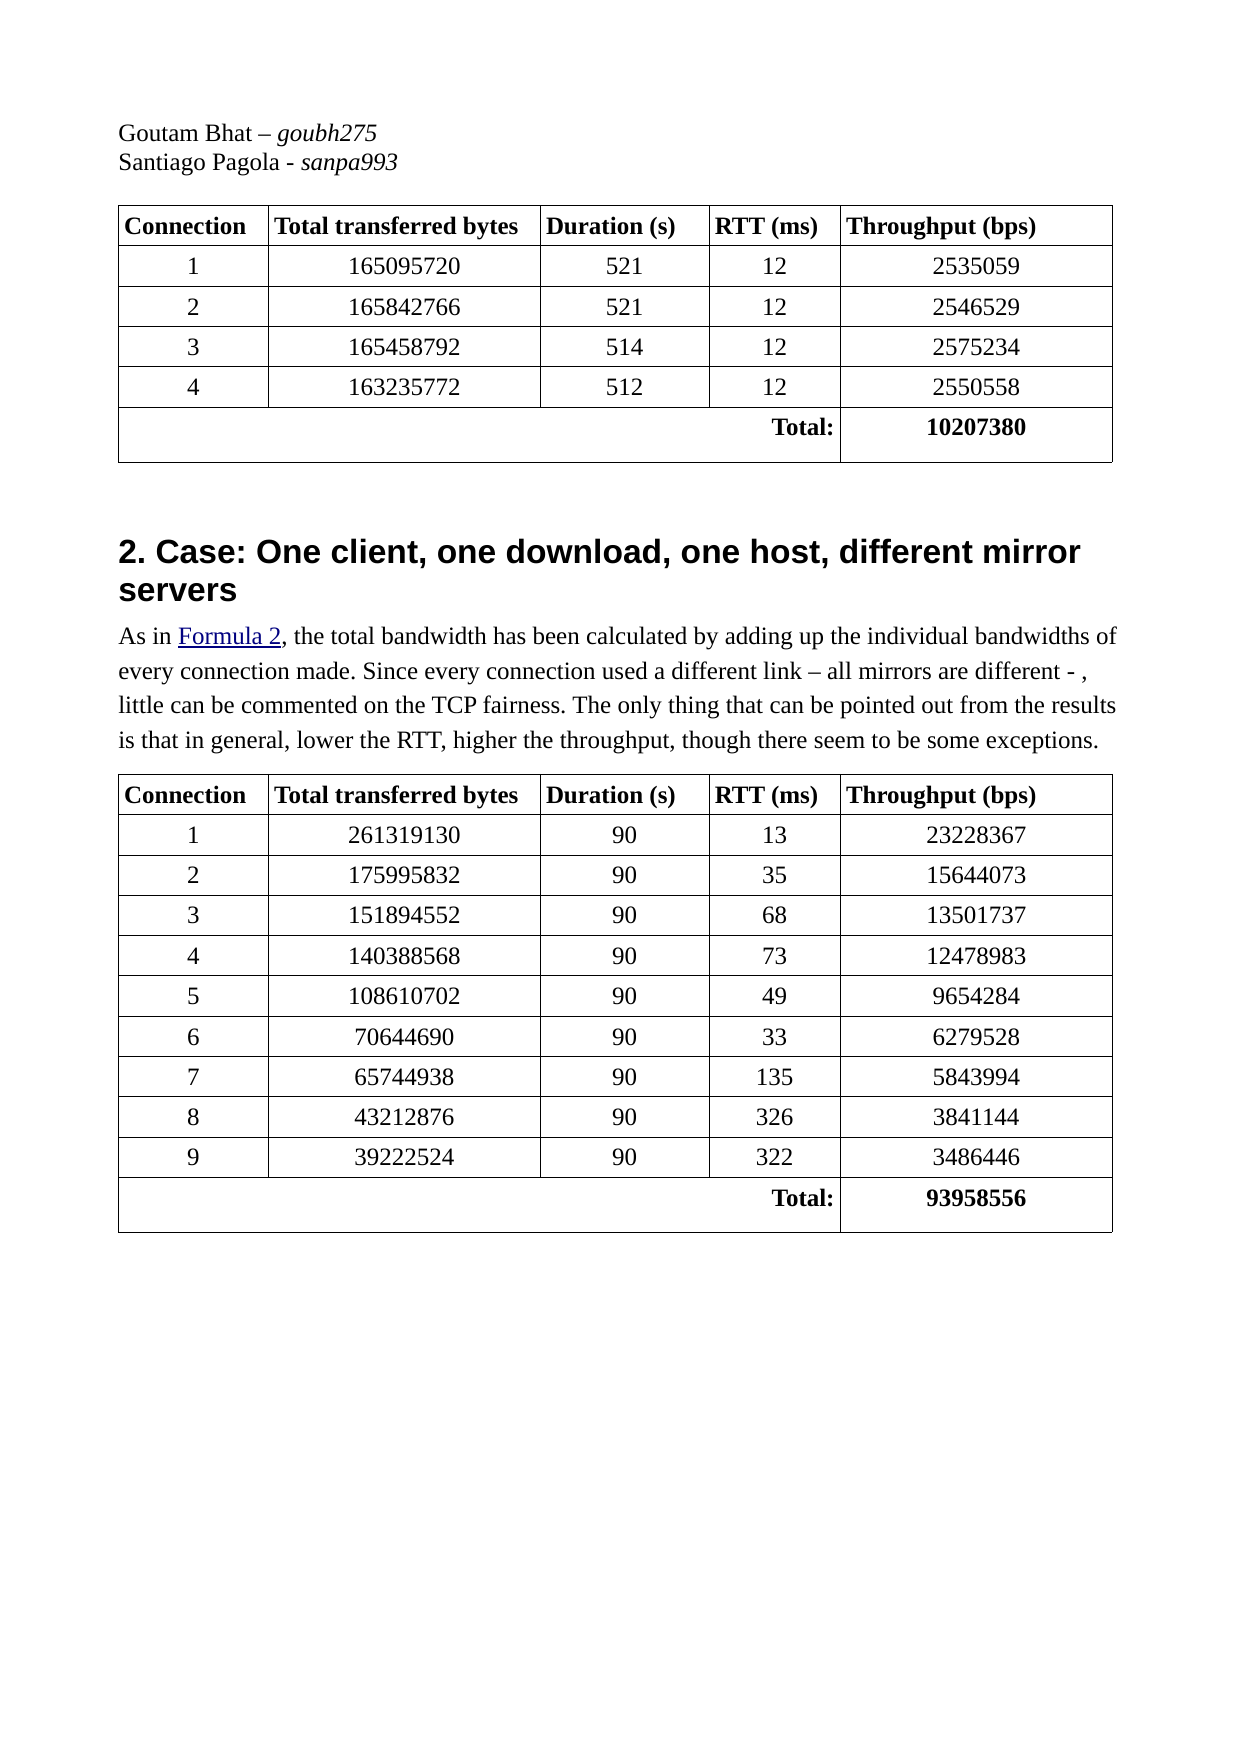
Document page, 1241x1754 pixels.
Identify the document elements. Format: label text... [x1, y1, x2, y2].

table_cell 90 [541, 896, 709, 935]
table_cell 9654284 [841, 976, 1112, 1016]
table_cell 1 [119, 246, 268, 286]
table_cell 93958556 [841, 1178, 1112, 1232]
table_cell 140388568 [269, 936, 540, 975]
table_cell 2 [119, 287, 268, 326]
table_cell Total: [119, 1178, 840, 1232]
table_cell 23228367 [841, 815, 1112, 854]
table_cell 49 [710, 976, 840, 1016]
table_header Duration (s) [541, 775, 709, 814]
table_cell 33 [710, 1017, 840, 1056]
table_cell 3 [119, 327, 268, 366]
table_cell 12478983 [841, 936, 1112, 975]
table_cell 90 [541, 1097, 709, 1137]
table_cell 6 [119, 1017, 268, 1056]
table_cell 70644690 [269, 1017, 540, 1056]
table_cell 135 [710, 1057, 840, 1096]
table_cell 8 [119, 1097, 268, 1137]
table_cell 512 [541, 367, 709, 407]
table_header Connection [119, 775, 268, 814]
table_cell 165095720 [269, 246, 540, 286]
table_cell 3841144 [841, 1097, 1112, 1137]
table_cell 13 [710, 815, 840, 854]
table_cell 165842766 [269, 287, 540, 326]
table_cell 90 [541, 1138, 709, 1177]
table_cell 108610702 [269, 976, 540, 1016]
table_cell 2535059 [841, 246, 1112, 286]
table_cell 90 [541, 856, 709, 895]
table_cell 151894552 [269, 896, 540, 935]
table_cell 165458792 [269, 327, 540, 366]
table_cell 2550558 [841, 367, 1112, 407]
table_cell 73 [710, 936, 840, 975]
table_cell 514 [541, 327, 709, 366]
table_cell 12 [710, 246, 840, 286]
table_cell 2546529 [841, 287, 1112, 326]
table_header RTT (ms) [710, 206, 840, 245]
table_cell 35 [710, 856, 840, 895]
table_cell 5843994 [841, 1057, 1112, 1096]
table_cell 15644073 [841, 856, 1112, 895]
table_header Throughput (bps) [841, 206, 1112, 245]
table_cell 39222524 [269, 1138, 540, 1177]
table_cell 65744938 [269, 1057, 540, 1096]
table_cell 68 [710, 896, 840, 935]
table_cell Total: [119, 408, 840, 462]
table_cell 322 [710, 1138, 840, 1177]
table_cell 3486446 [841, 1138, 1112, 1177]
table_cell 521 [541, 287, 709, 326]
table_cell 163235772 [269, 367, 540, 407]
table_cell 175995832 [269, 856, 540, 895]
table_header Throughput (bps) [841, 775, 1112, 814]
table_cell 90 [541, 1017, 709, 1056]
table_cell 90 [541, 815, 709, 854]
table_header Total transferred bytes [269, 206, 540, 245]
table_cell 3 [119, 896, 268, 935]
table_cell 1 [119, 815, 268, 854]
table_cell 90 [541, 936, 709, 975]
table_cell 9 [119, 1138, 268, 1177]
table_cell 43212876 [269, 1097, 540, 1137]
text As in Formula 2, the total bandwidth has been calculated by adding up the individual bandwidths of every connection made. Since every connection used a different link – all mirrors are different - , little can be commented on the TCP fairness. The only thing that can be pointed out from the results is that in general, lower the RTT, higher the throughput, though there seem to be some exceptions. [118, 621, 1122, 753]
subtitle 2. Case: One client, one download, one host, different mirror servers [118, 532, 1122, 609]
table_header Total transferred bytes [269, 775, 540, 814]
table_cell 261319130 [269, 815, 540, 854]
table_cell 90 [541, 976, 709, 1016]
table_cell 2 [119, 856, 268, 895]
table_cell 10207380 [841, 408, 1112, 462]
table_cell 2575234 [841, 327, 1112, 366]
table_cell 13501737 [841, 896, 1112, 935]
table_cell 90 [541, 1057, 709, 1096]
table_cell 6279528 [841, 1017, 1112, 1056]
table_cell 5 [119, 976, 268, 1016]
table_cell 12 [710, 367, 840, 407]
table_cell 521 [541, 246, 709, 286]
table_header RTT (ms) [710, 775, 840, 814]
table_header Connection [119, 206, 268, 245]
table_cell 7 [119, 1057, 268, 1096]
table_header Duration (s) [541, 206, 709, 245]
table_cell 12 [710, 327, 840, 366]
table_cell 326 [710, 1097, 840, 1137]
table_cell 4 [119, 936, 268, 975]
table_cell 4 [119, 367, 268, 407]
table_cell 12 [710, 287, 840, 326]
